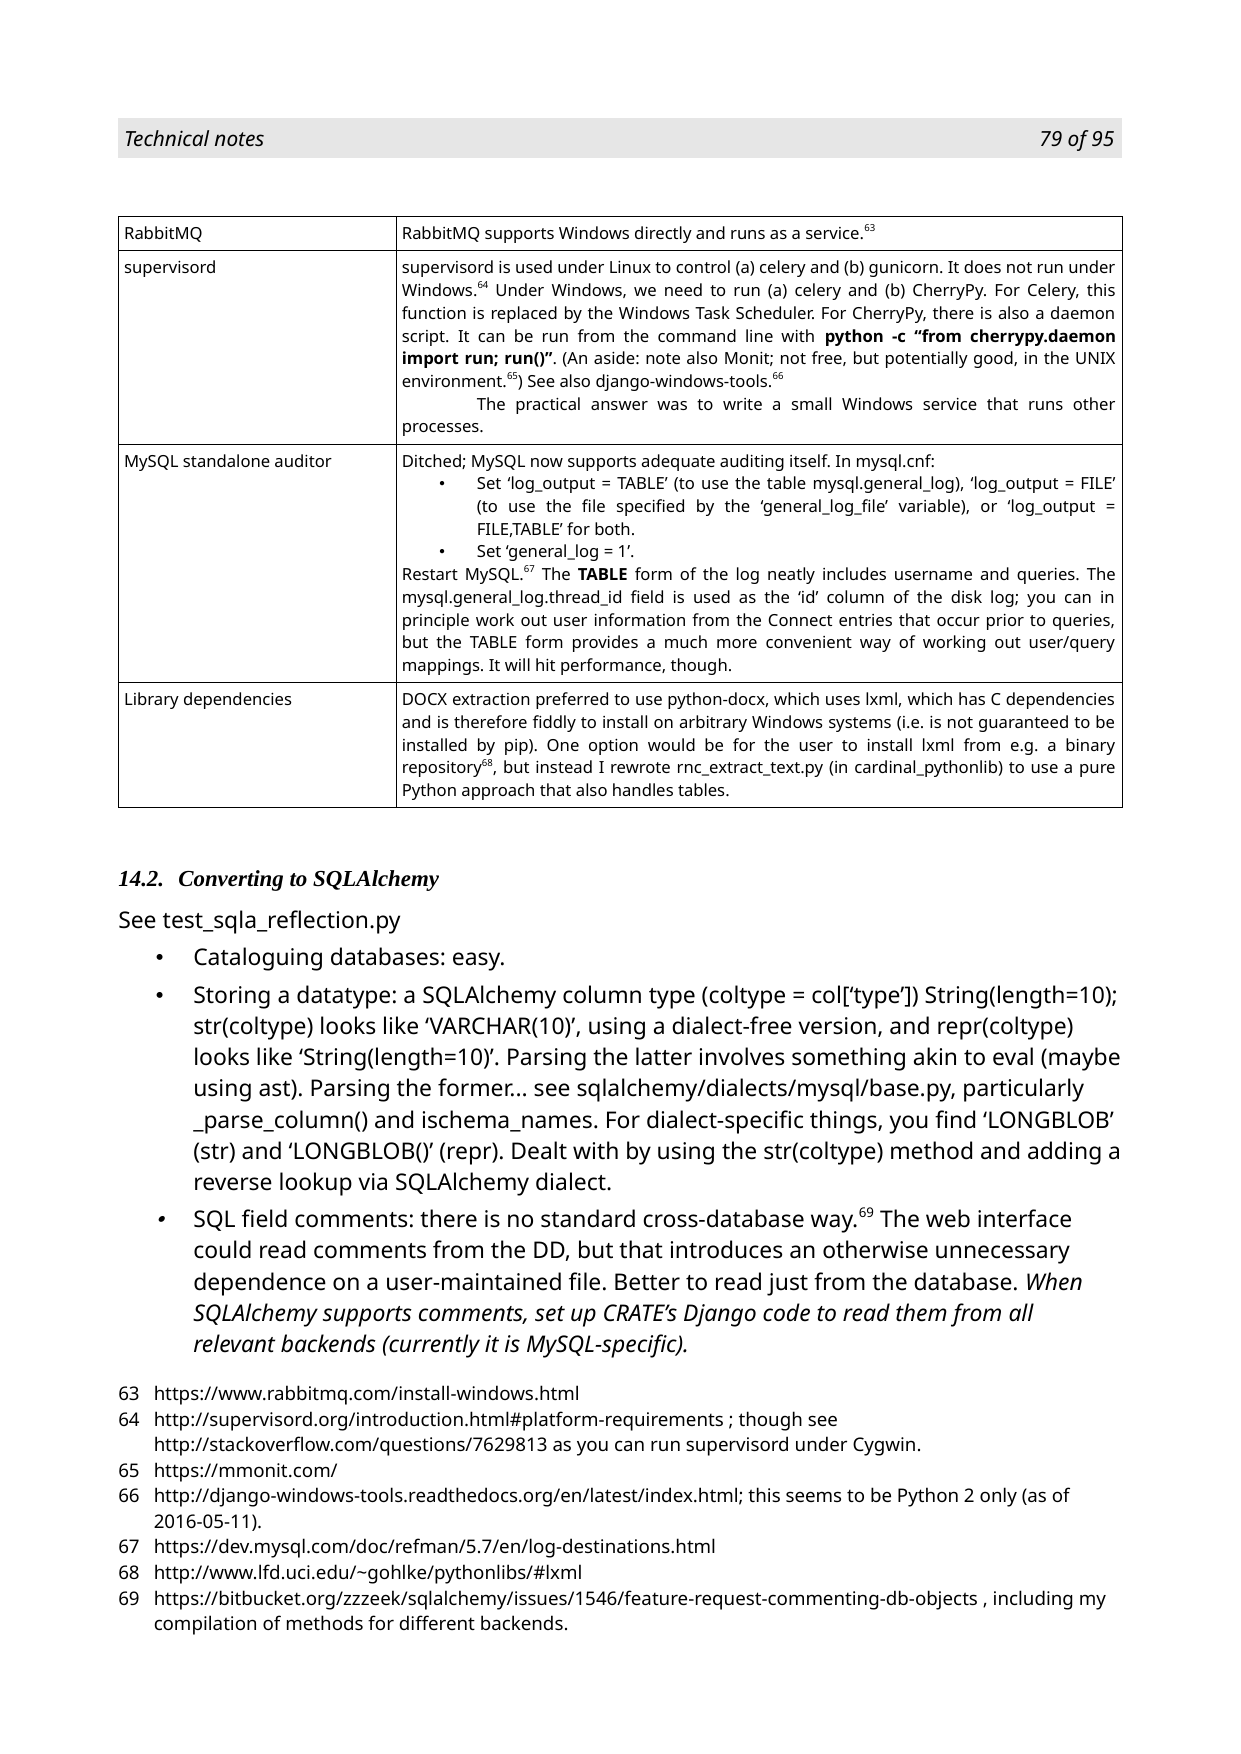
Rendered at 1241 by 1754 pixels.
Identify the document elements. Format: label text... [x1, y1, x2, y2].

text See test_sqla_reflection.py [118, 904, 1122, 935]
table_cell DOCX extraction preferred to use python-docx, which uses lxml, which has C dependencies and is therefore fiddly to install on arbitrary Windows systems (i.e. is not guaranteed to be installed by pip). One option would be for the user to install lxml from e.g. a binary repository, but instead I rewrote rnc_extract_text.py (in cardinal_pythonlib) to use a pure Python approach that also handles tables. [397, 683, 1122, 807]
table_cell RabbitMQ supports Windows directly and runs as a service. [397, 217, 1122, 250]
list SQL field comments: there is no standard cross-database way. The web interface could read comments from the DD, but that introduces an otherwise unnecessary dependence on a user-maintained file. Better to read just from the database. When SQLAlchemy supports comments, set up CRATE’s Django code to read them from all relevant backends (currently it is MySQL-specific). [156, 1203, 1122, 1359]
table_cell supervisord is used under Linux to control (a) celery and (b) gunicorn. It does not run under Windows. Under Windows, we need to run (a) celery and (b) CherryPy. For Celery, this function is replaced by the Windows Task Scheduler. For CherryPy, there is also a daemon script. It can be run from the command line with python -c “from cherrypy.daemon import run; run()”. (An aside: note also Monit; not free, but potentially good, in the UNIX environment.) See also django-windows-tools. The practical answer was to write a small Windows service that runs other processes. [397, 251, 1122, 443]
list Cataloguing databases: easy. [156, 941, 1122, 973]
list Storing a datatype: a SQLAlchemy column type (coltype = col[‘type’]) String(length=10); str(coltype) looks like ‘VARCHAR(10)’, using a dialect-free version, and repr(coltype) looks like ‘String(length=10)’. Parsing the latter involves something akin to eval (maybe using ast). Parsing the former... see sqlalchemy/dialects/mysql/base.py, particularly _parse_column() and ischema_names. For dialect-specific things, you find ‘LONGBLOB’ (str) and ‘LONGBLOB()’ (repr). Dealt with by using the str(coltype) method and adding a reverse lookup via SQLAlchemy dialect. [156, 978, 1122, 1197]
subtitle Converting to SQLAlchemy [118, 865, 1122, 892]
list https://bitbucket.org/zzzeek/sqlalchemy/issues/1546/feature-request-commenting-db-objects , including my compilation of methods for different backends. [118, 1585, 1122, 1636]
table_cell Ditched; MySQL now supports adequate auditing itself. In mysql.cnf: Set ‘log_output = TABLE’ (to use the table mysql.general_log), ‘log_output = FILE’ (to use the file specified by the ‘general_log_file’ variable), or ‘log_output = FILE,TABLE’ for both. Set ‘general_log = 1’. Restart MySQL. The TABLE form of the log neatly includes username and queries. The mysql.general_log.thread_id field is used as the ‘id’ column of the disk log; you can in principle work out user information from the Connect entries that occur prior to queries, but the TABLE form provides a much more convenient way of working out user/query mappings. It will hit performance, though. [397, 445, 1122, 682]
table_cell Library dependencies [119, 683, 396, 807]
table_cell MySQL standalone auditor [119, 445, 396, 682]
table_cell RabbitMQ [119, 217, 396, 250]
table_cell supervisord [119, 251, 396, 443]
